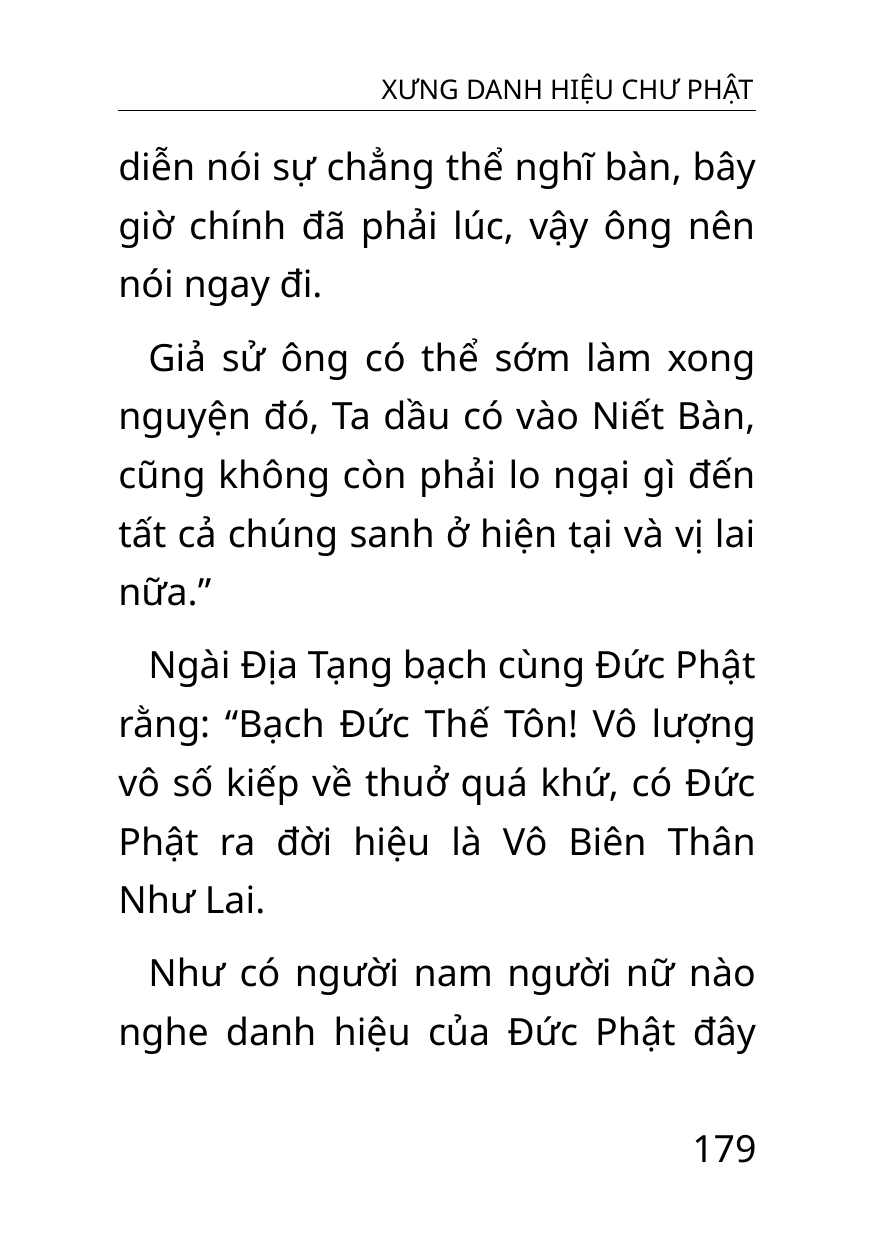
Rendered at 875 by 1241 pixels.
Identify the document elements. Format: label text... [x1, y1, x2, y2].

text diễn nói sự chẳng thể nghĩ bàn, bây giờ chính đã phải lúc, vậy ông nên nói ngay đi. [118, 141, 756, 309]
text Giả sử ông có thể sớm làm xong nguyện đó, Ta dầu có vào Niết Bàn, cũng không còn phải lo ngại gì đến tất cả chúng sanh ở hiện tại và vị lai nữa.” [118, 331, 756, 617]
text Ngài Địa Tạng bạch cùng Đức Phật rằng: “Bạch Đức Thế Tôn! Vô lượng vô số kiếp về thuở quá khứ, có Đức Phật ra đời hiệu là Vô Biên Thân Như Lai. [118, 639, 756, 924]
text Như có người nam người nữ nào nghe danh hiệu của Đức Phật đây [118, 947, 756, 1056]
